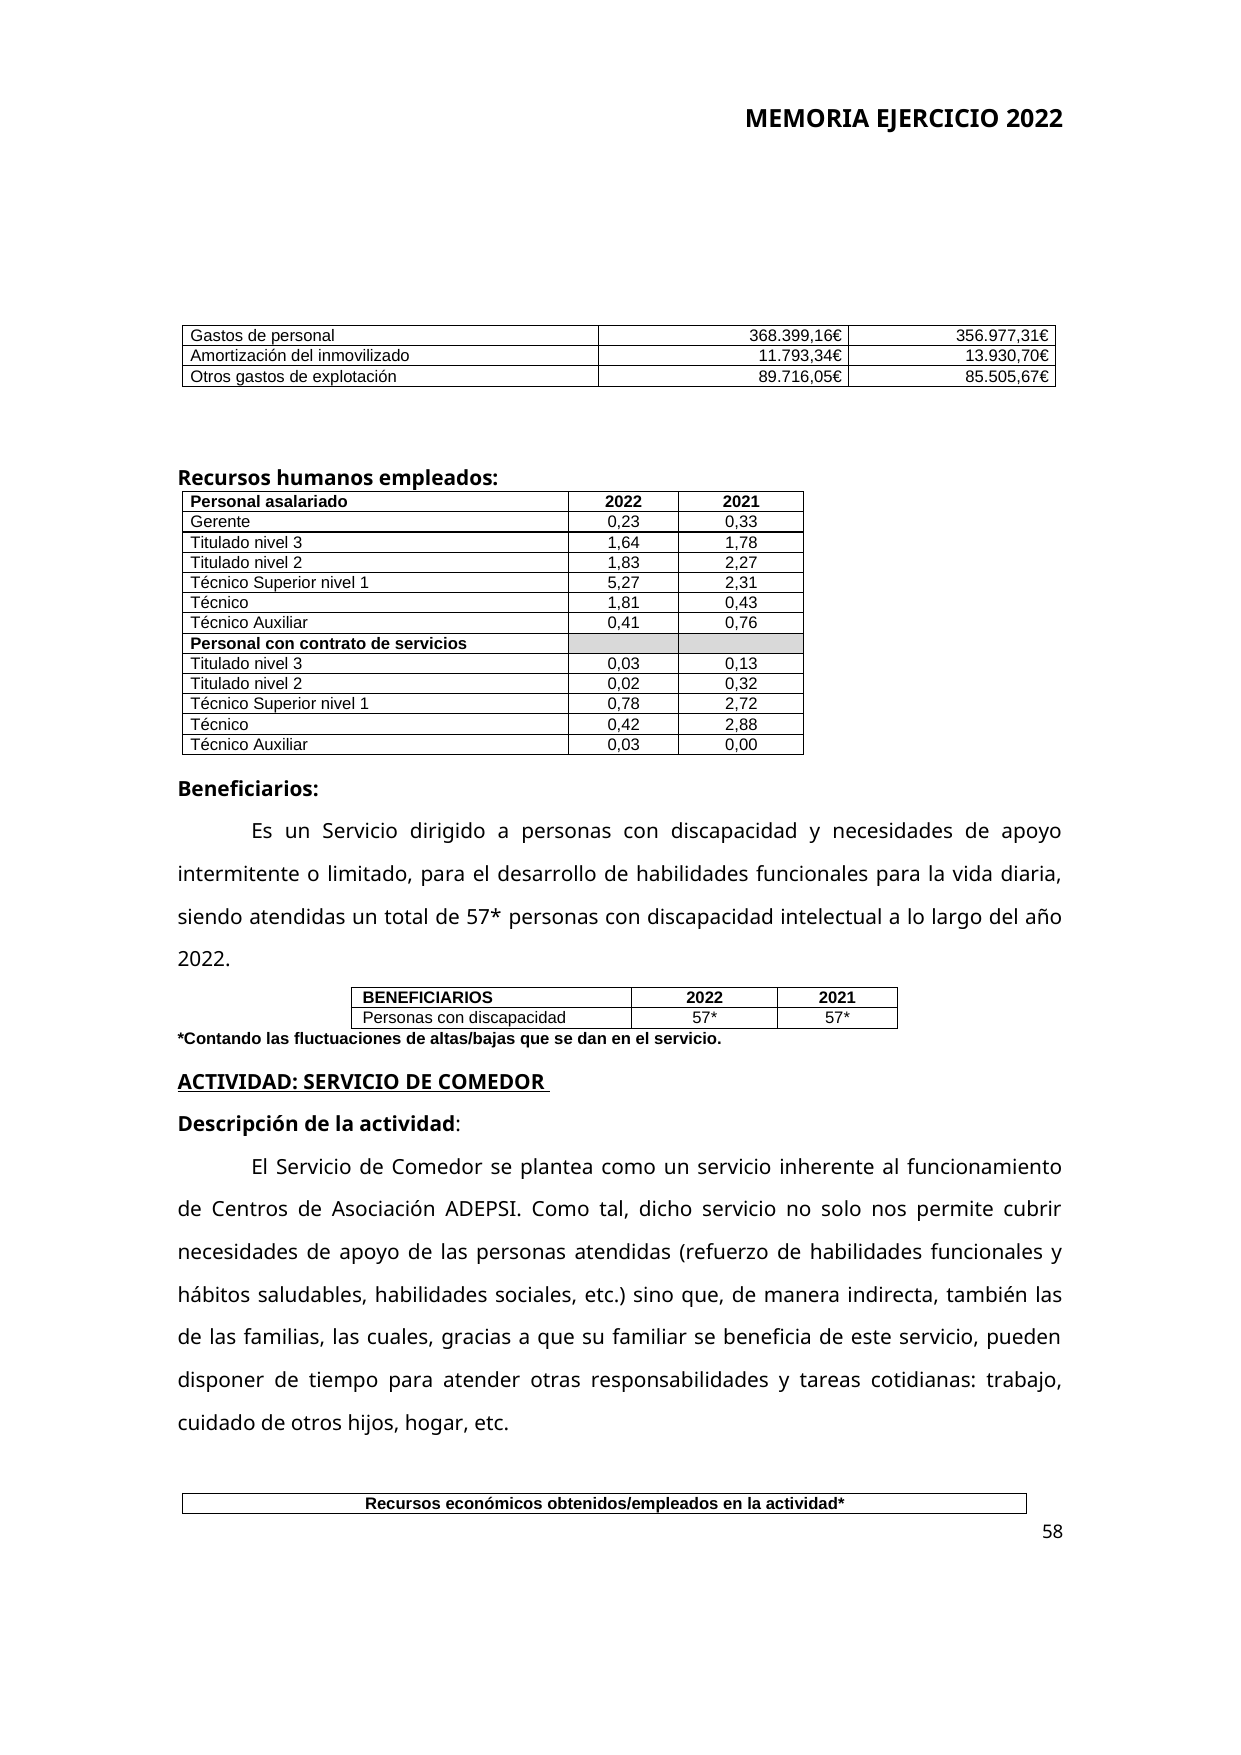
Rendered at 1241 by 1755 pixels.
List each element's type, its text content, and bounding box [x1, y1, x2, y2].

table_cell Titulado nivel 3 [183, 654, 568, 673]
table_cell Técnico Superior nivel 1 [183, 694, 568, 713]
table_header 2022 [569, 492, 678, 511]
table_cell Amortización del inmovilizado [183, 346, 598, 365]
table_header 2021 [778, 988, 897, 1007]
table_cell [679, 634, 803, 653]
table_cell 0,78 [569, 694, 678, 713]
table_cell 1,83 [569, 553, 678, 572]
text Recursos humanos empleados: [177, 463, 1063, 491]
table_cell Personas con discapacidad [352, 1008, 631, 1027]
table_cell Gerente [183, 512, 568, 531]
table_cell 85.505,67€ [849, 366, 1055, 386]
table_cell 0,00 [679, 735, 803, 754]
table_cell 0,03 [569, 654, 678, 673]
text El Servicio de Comedor se plantea como un servicio inherente al funcionamiento de Centros de Asociación ADEPSI. Como tal, dicho servicio no solo nos permite cubrir necesidades de apoyo de las personas atendidas (refuerzo de habilidades funcionales y hábitos saludables, habilidades sociales, etc.) sino que, de manera indirecta, también las de las familias, las cuales, gracias a que su familiar se beneficia de este servicio, pueden disponer de tiempo para atender otras responsabilidades y tareas cotidianas: trabajo, cuidado de otros hijos, hogar, etc. [177, 1152, 1063, 1436]
table_cell 2,88 [679, 714, 803, 733]
text Beneficiarios: [177, 774, 1063, 802]
table_cell Titulado nivel 2 [183, 674, 568, 693]
table_cell 1,81 [569, 593, 678, 612]
table_cell Titulado nivel 3 [183, 533, 568, 552]
table_cell 89.716,05€ [599, 366, 848, 386]
table_cell Gastos de personal [183, 326, 598, 345]
table_cell Técnico [183, 593, 568, 612]
table_header BENEFICIARIOS [352, 988, 631, 1007]
table_cell 1,78 [679, 533, 803, 552]
text ACTIVIDAD: SERVICIO DE COMEDOR [177, 1067, 1063, 1095]
text *Contando las fluctuaciones de altas/bajas que se dan en el servicio. [177, 1028, 1063, 1048]
table_cell Técnico Auxiliar [183, 613, 568, 632]
table_cell 0,32 [679, 674, 803, 693]
table_cell 2,31 [679, 573, 803, 592]
table_cell 0,76 [679, 613, 803, 632]
table_cell 368.399,16€ [599, 326, 848, 345]
table_cell 0,42 [569, 714, 678, 733]
table_cell Técnico Superior nivel 1 [183, 573, 568, 592]
table_cell 1,64 [569, 533, 678, 552]
table_cell 0,43 [679, 593, 803, 612]
table_cell 2,72 [679, 694, 803, 713]
table_cell Técnico Auxiliar [183, 735, 568, 754]
table_cell 57* [632, 1008, 777, 1027]
table_cell 356.977,31€ [849, 326, 1055, 345]
table_cell 0,41 [569, 613, 678, 632]
table_cell Titulado nivel 2 [183, 553, 568, 572]
table_cell 2,27 [679, 553, 803, 572]
table_cell 13.930,70€ [849, 346, 1055, 365]
table_cell Otros gastos de explotación [183, 366, 598, 386]
text Es un Servicio dirigido a personas con discapacidad y necesidades de apoyo intermitente o limitado, para el desarrollo de habilidades funcionales para la vida diaria, siendo atendidas un total de 57* personas con discapacidad intelectual a lo largo del año 2022. [177, 817, 1063, 973]
table_cell 0,02 [569, 674, 678, 693]
table_cell 57* [778, 1008, 897, 1027]
table_cell Técnico [183, 714, 568, 733]
table_cell Personal con contrato de servicios [183, 634, 568, 653]
table_cell 0,03 [569, 735, 678, 754]
table_cell 11.793,34€ [599, 346, 848, 365]
table_header 2021 [679, 492, 803, 511]
table_cell 0,13 [679, 654, 803, 673]
table_header Recursos económicos obtenidos/empleados en la actividad* [183, 1494, 1026, 1513]
table_cell 5,27 [569, 573, 678, 592]
table_header 2022 [632, 988, 777, 1007]
table_cell [569, 634, 678, 653]
table_cell 0,23 [569, 512, 678, 531]
text Descripción de la actividad: [177, 1109, 1063, 1138]
table_header Personal asalariado [183, 492, 568, 511]
table_cell 0,33 [679, 512, 803, 531]
